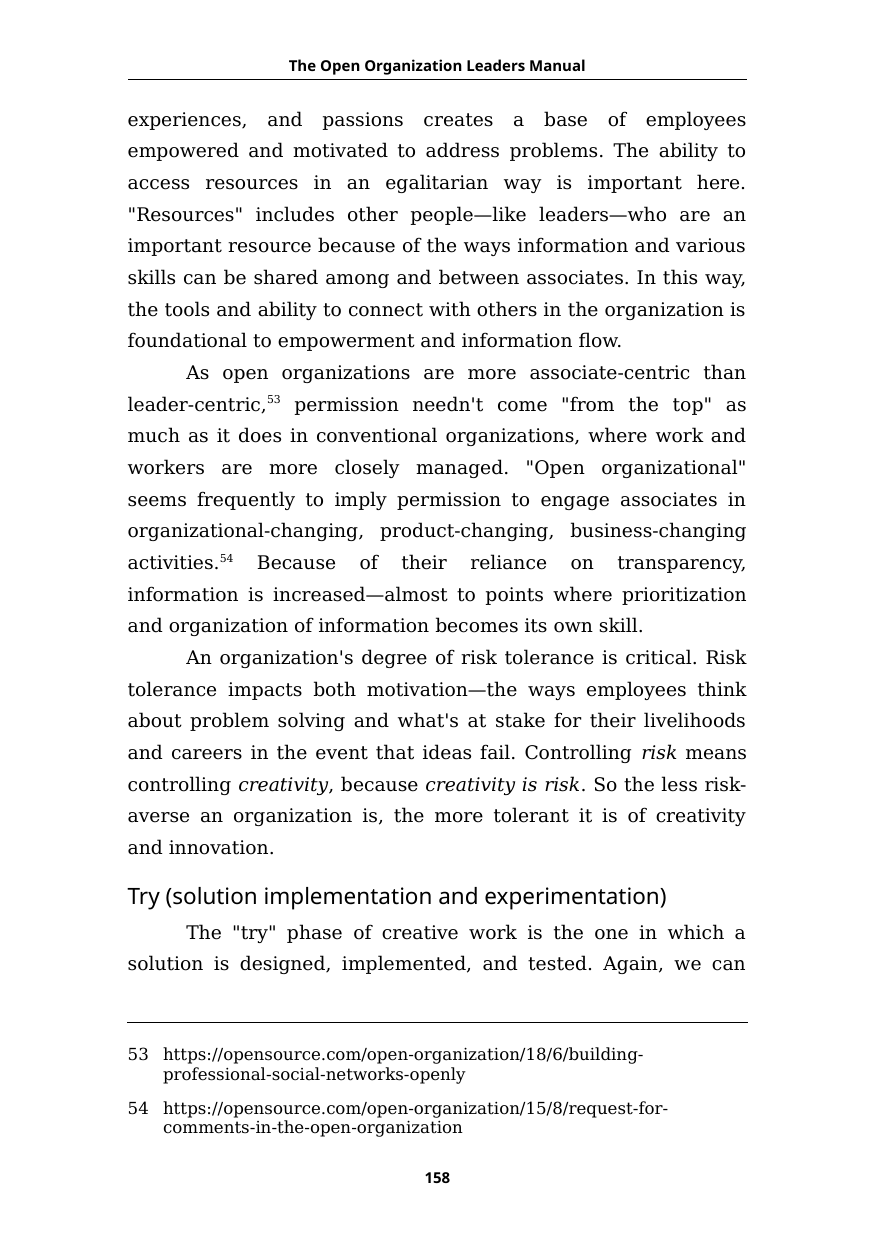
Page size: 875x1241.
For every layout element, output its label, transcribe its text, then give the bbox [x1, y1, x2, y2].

text As open organizations are more associate-centric than leader-centric, permission needn't come "from the top" as much as it does in conventional organizations, where work and workers are more closely managed. "Open organizational" seems frequently to imply permission to engage associates in organizational-changing, product-changing, business-changing activities. Because of their reliance on transparency, information is increased—almost to points where prioritization and organization of information becomes its own skill. [127, 362, 747, 637]
text The "try" phase of creative work is the one in which a solution is designed, implemented, and tested. Again, we can [127, 922, 747, 975]
text https://opensource.com/open-organization/15/8/request-for-comments-in-the-open-organization [127, 1099, 747, 1138]
subtitle Try (solution implementation and experimentation) [127, 884, 747, 910]
text https://opensource.com/open-organization/18/6/building-professional-social-networks-openly [127, 1045, 747, 1084]
text experiences, and passions creates a base of employees empowered and motivated to address problems. The ability to access resources in an egalitarian way is important here. "Resources" includes other people—like leaders—who are an important resource because of the ways information and various skills can be shared among and between associates. In this way, the tools and ability to connect with others in the organization is foundational to empowerment and information flow. [127, 109, 747, 352]
text An organization's degree of risk tolerance is critical. Risk tolerance impacts both motivation—the ways employees think about problem solving and what's at stake for their livelihoods and careers in the event that ideas fail. Controlling risk means controlling creativity, because creativity is risk. So the less risk-averse an organization is, the more tolerant it is of creativity and innovation. [127, 647, 747, 859]
